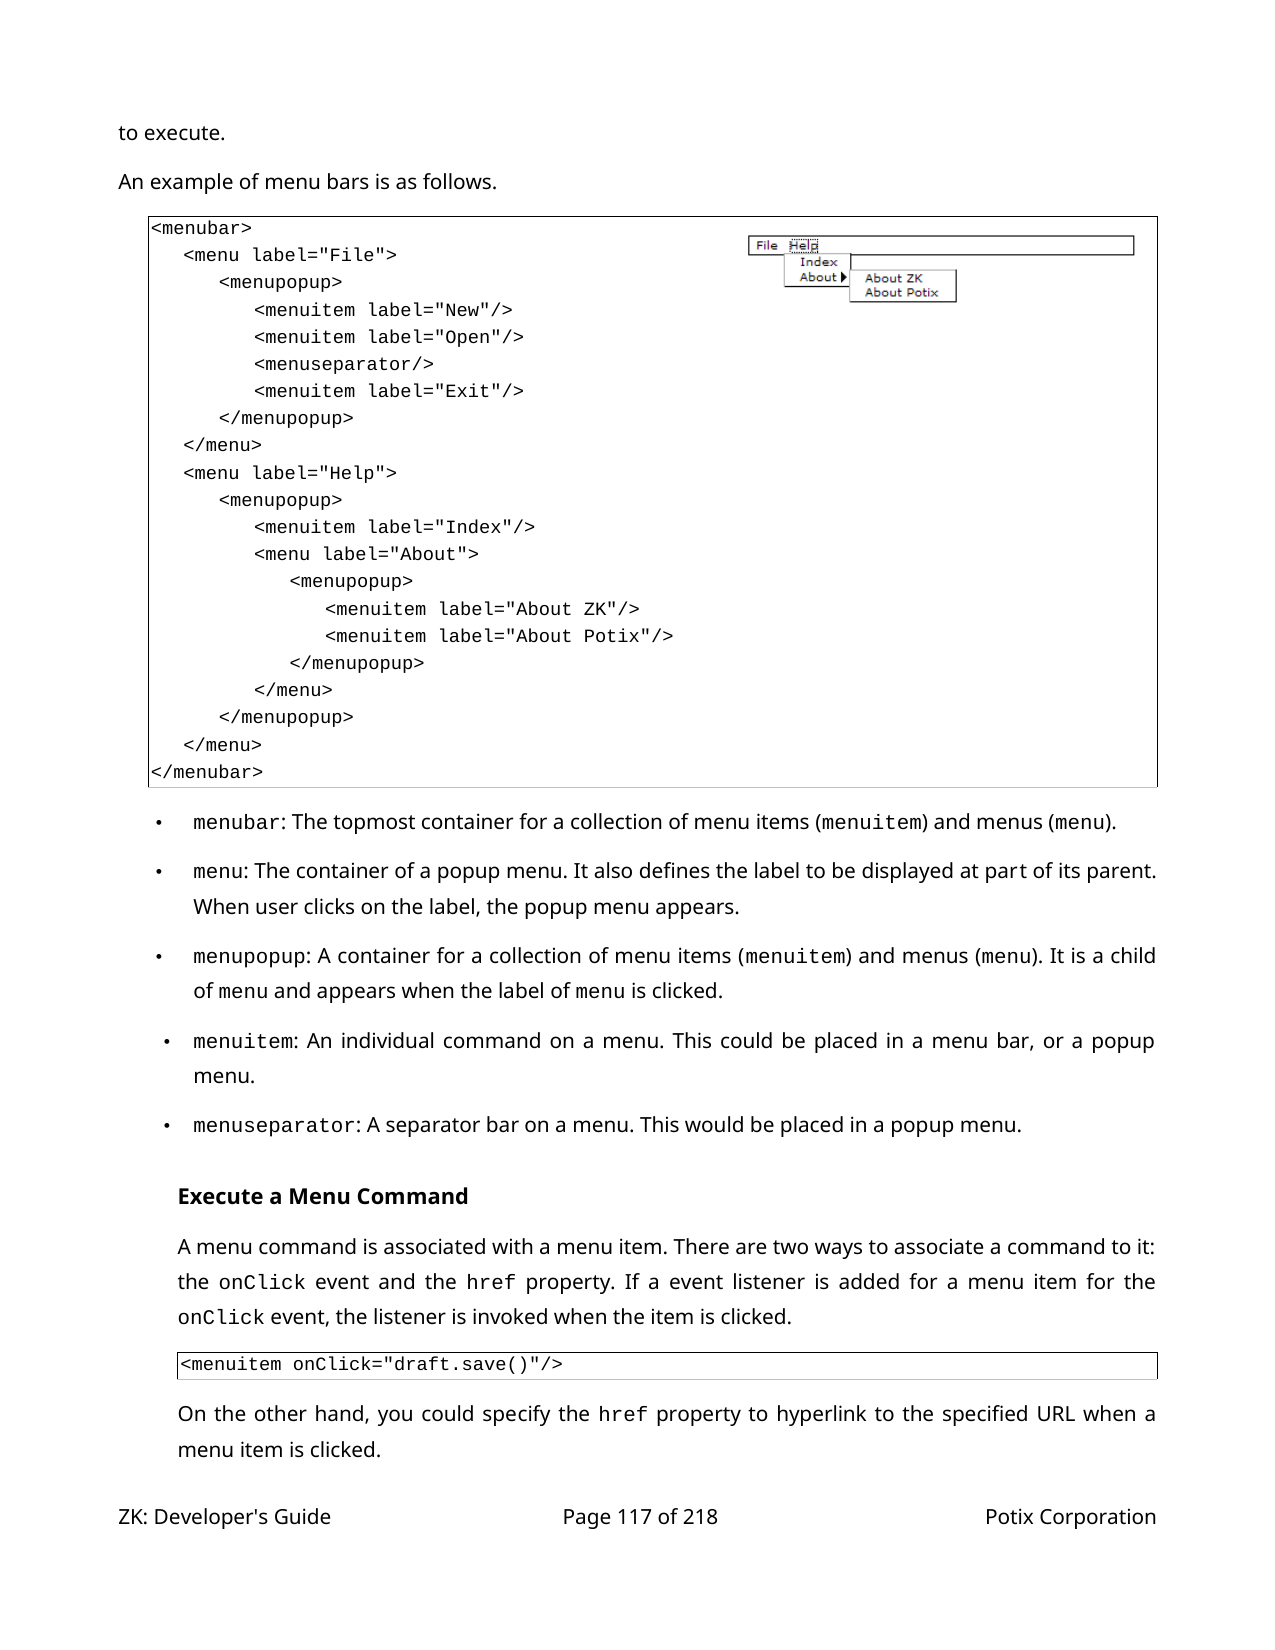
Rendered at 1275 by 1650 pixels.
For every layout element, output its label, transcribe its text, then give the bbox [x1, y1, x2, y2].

text </menu> [149, 678, 1157, 702]
text A menu command is associated with a menu item. There are two ways to associate a command to it: the onClick event and the href property. If a event listener is added for a menu item for the onClick event, the listener is invoked when the item is clicked. [177, 1232, 1157, 1331]
text </menubar> [149, 759, 1157, 787]
list menubar: The topmost container for a collection of menu items (menuitem) and menus (menu). [156, 807, 1157, 836]
list menuitem: An individual command on a menu. This could be placed in a menu bar, or a popup menu. [164, 1026, 1157, 1089]
picture [746, 232, 1139, 305]
list menuseparator: A separator bar on a menu. This would be placed in a popup menu. [164, 1110, 1157, 1139]
text <menupopup> [149, 270, 746, 294]
text <menupopup> [149, 488, 1157, 512]
text to execute. [118, 118, 1157, 146]
text On the other hand, you could specify the href property to hyperlink to the specified URL when a menu item is clicked. [177, 1399, 1157, 1463]
text <menu label="File"> [149, 243, 746, 267]
text <menu label="Help"> [149, 461, 1157, 485]
text </menu> [149, 433, 1157, 458]
text </menu> [149, 732, 1157, 757]
text <menuitem label="About Potix"/> [149, 624, 1157, 648]
text </menupopup> [149, 705, 1157, 729]
text [1139, 270, 1157, 294]
text <menuitem label="Open"/> [149, 324, 1157, 349]
text <menuitem label="Exit"/> [149, 379, 1157, 403]
list menu: The container of a popup menu. It also defines the label to be displayed at part of its parent. When user clicks on the label, the popup menu appears. [156, 857, 1157, 920]
text <menu label="About"> [149, 542, 1157, 566]
text <menupopup> [149, 569, 1157, 593]
text <menuitem label="Index"/> [149, 515, 1157, 539]
list menupopup: A container for a collection of menu items (menuitem) and menus (menu). It is a child of menu and appears when the label of menu is clicked. [156, 941, 1157, 1005]
text <menuseparator/> [149, 352, 1157, 376]
text </menupopup> [149, 406, 1157, 430]
text </menupopup> [149, 651, 1157, 675]
text [1139, 243, 1157, 267]
text An example of menu bars is as follows. [118, 167, 1157, 195]
text <menuitem label="New"/> [149, 297, 1157, 322]
text <menuitem onClick="draft.save()"/> [178, 1353, 1157, 1379]
subtitle Execute a Menu Command [177, 1181, 1157, 1211]
text <menubar> [149, 217, 1157, 240]
text <menuitem label="About ZK"/> [149, 596, 1157, 621]
